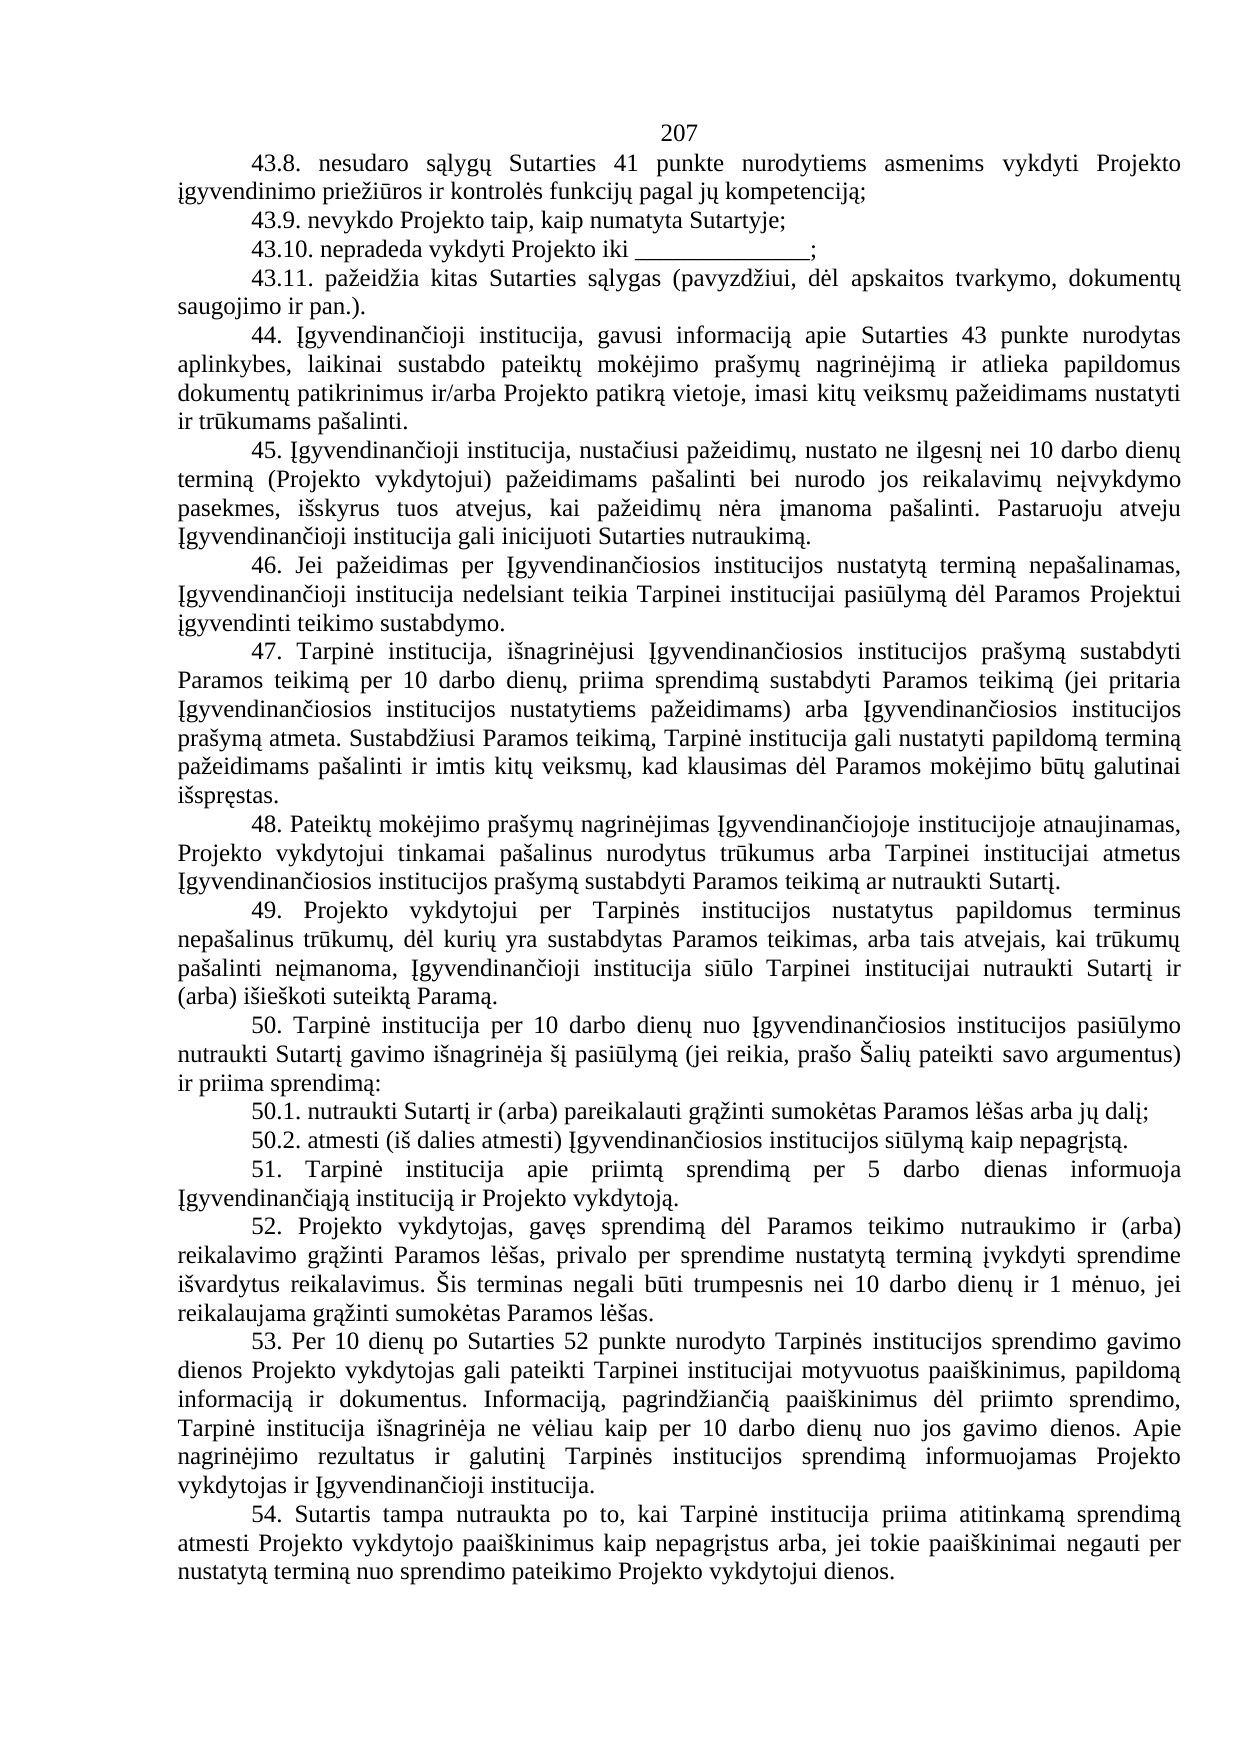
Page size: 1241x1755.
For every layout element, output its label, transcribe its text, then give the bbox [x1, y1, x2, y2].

text 43.10. nepradeda vykdyti Projekto iki ______________; [177, 234, 1181, 263]
text 54. Sutartis tampa nutraukta po to, kai Tarpinė institucija priima atitinkamą sprendimą atmesti Projekto vykdytojo paaiškinimus kaip nepagrįstus arba, jei tokie paaiškinimai negauti per nustatytą terminą nuo sprendimo pateikimo Projekto vykdytojui dienos. [177, 1499, 1181, 1585]
text 50. Tarpinė institucija per 10 darbo dienų nuo Įgyvendinančiosios institucijos pasiūlymo nutraukti Sutartį gavimo išnagrinėja šį pasiūlymą (jei reikia, prašo Šalių pateikti savo argumentus) ir priima sprendimą: [177, 1010, 1181, 1096]
text 50.1. nutraukti Sutartį ir (arba) pareikalauti grąžinti sumokėtas Paramos lėšas arba jų dalį; [177, 1096, 1181, 1125]
text 43.9. nevykdo Projekto taip, kaip numatyta Sutartyje; [177, 205, 1181, 234]
text 43.8. nesudaro sąlygų Sutarties 41 punkte nurodytiems asmenims vykdyti Projekto įgyvendinimo priežiūros ir kontrolės funkcijų pagal jų kompetenciją; [177, 148, 1181, 205]
text 50.2. atmesti (iš dalies atmesti) Įgyvendinančiosios institucijos siūlymą kaip nepagrįstą. [177, 1125, 1181, 1154]
text 44. Įgyvendinančioji institucija, gavusi informaciją apie Sutarties 43 punkte nurodytas aplinkybes, laikinai sustabdo pateiktų mokėjimo prašymų nagrinėjimą ir atlieka papildomus dokumentų patikrinimus ir/arba Projekto patikrą vietoje, imasi kitų veiksmų pažeidimams nustatyti ir trūkumams pašalinti. [177, 320, 1181, 435]
text 52. Projekto vykdytojas, gavęs sprendimą dėl Paramos teikimo nutraukimo ir (arba) reikalavimo grąžinti Paramos lėšas, privalo per sprendime nustatytą terminą įvykdyti sprendime išvardytus reikalavimus. Šis terminas negali būti trumpesnis nei 10 darbo dienų ir 1 mėnuo, jei reikalaujama grąžinti sumokėtas Paramos lėšas. [177, 1211, 1181, 1326]
text 53. Per 10 dienų po Sutarties 52 punkte nurodyto Tarpinės institucijos sprendimo gavimo dienos Projekto vykdytojas gali pateikti Tarpinei institucijai motyvuotus paaiškinimus, papildomą informaciją ir dokumentus. Informaciją, pagrindžiančią paaiškinimus dėl priimto sprendimo, Tarpinė institucija išnagrinėja ne vėliau kaip per 10 darbo dienų nuo jos gavimo dienos. Apie nagrinėjimo rezultatus ir galutinį Tarpinės institucijos sprendimą informuojamas Projekto vykdytojas ir Įgyvendinančioji institucija. [177, 1326, 1181, 1499]
text 48. Pateiktų mokėjimo prašymų nagrinėjimas Įgyvendinančiojoje institucijoje atnaujinamas, Projekto vykdytojui tinkamai pašalinus nurodytus trūkumus arba Tarpinei institucijai atmetus Įgyvendinančiosios institucijos prašymą sustabdyti Paramos teikimą ar nutraukti Sutartį. [177, 809, 1181, 895]
text 43.11. pažeidžia kitas Sutarties sąlygas (pavyzdžiui, dėl apskaitos tvarkymo, dokumentų saugojimo ir pan.). [177, 263, 1181, 320]
text 49. Projekto vykdytojui per Tarpinės institucijos nustatytus papildomus terminus nepašalinus trūkumų, dėl kurių yra sustabdytas Paramos teikimas, arba tais atvejais, kai trūkumų pašalinti neįmanoma, Įgyvendinančioji institucija siūlo Tarpinei institucijai nutraukti Sutartį ir (arba) išieškoti suteiktą Paramą. [177, 895, 1181, 1010]
text 46. Jei pažeidimas per Įgyvendinančiosios institucijos nustatytą terminą nepašalinamas, Įgyvendinančioji institucija nedelsiant teikia Tarpinei institucijai pasiūlymą dėl Paramos Projektui įgyvendinti teikimo sustabdymo. [177, 550, 1181, 636]
text 47. Tarpinė institucija, išnagrinėjusi Įgyvendinančiosios institucijos prašymą sustabdyti Paramos teikimą per 10 darbo dienų, priima sprendimą sustabdyti Paramos teikimą (jei pritaria Įgyvendinančiosios institucijos nustatytiems pažeidimams) arba Įgyvendinančiosios institucijos prašymą atmeta. Sustabdžiusi Paramos teikimą, Tarpinė institucija gali nustatyti papildomą terminą pažeidimams pašalinti ir imtis kitų veiksmų, kad klausimas dėl Paramos mokėjimo būtų galutinai išspręstas. [177, 636, 1181, 809]
text 51. Tarpinė institucija apie priimtą sprendimą per 5 darbo dienas informuoja Įgyvendinančiąją instituciją ir Projekto vykdytoją. [177, 1154, 1181, 1211]
text 45. Įgyvendinančioji institucija, nustačiusi pažeidimų, nustato ne ilgesnį nei 10 darbo dienų terminą (Projekto vykdytojui) pažeidimams pašalinti bei nurodo jos reikalavimų neįvykdymo pasekmes, išskyrus tuos atvejus, kai pažeidimų nėra įmanoma pašalinti. Pastaruoju atveju Įgyvendinančioji institucija gali inicijuoti Sutarties nutraukimą. [177, 435, 1181, 550]
